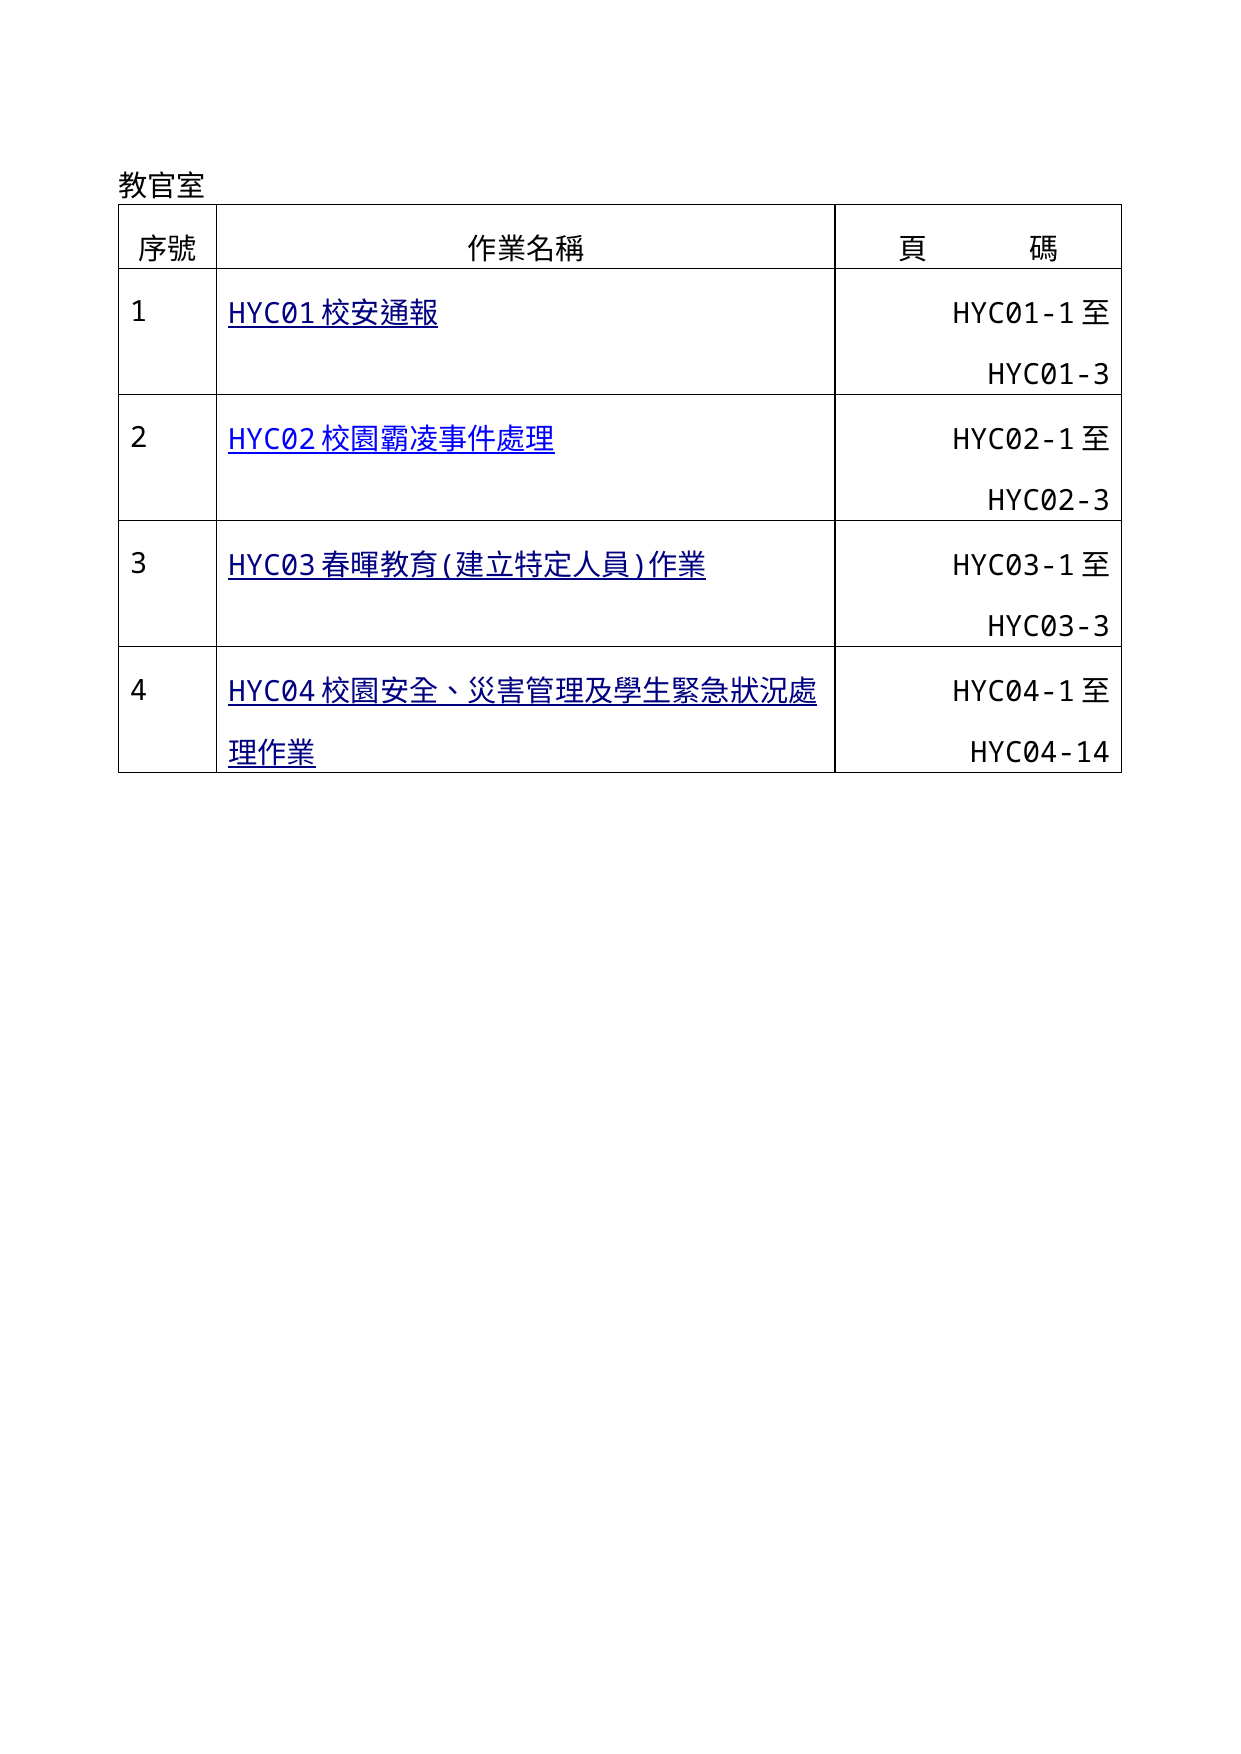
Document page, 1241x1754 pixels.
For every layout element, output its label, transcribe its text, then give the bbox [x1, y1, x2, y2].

table_cell 4 [119, 647, 216, 772]
text 教官室 [118, 142, 1122, 204]
table_cell HYC02-1至HYC02-3 [836, 395, 1121, 520]
table_header 頁 碼 [836, 205, 1121, 268]
table_cell HYC04-1至HYC04-14 [836, 647, 1121, 772]
table_cell HYC01-1至HYC01-3 [836, 269, 1121, 394]
table_cell HYC02校園霸凌事件處理 [217, 395, 834, 520]
table_cell 3 [119, 521, 216, 646]
table_cell 1 [119, 269, 216, 394]
table_cell HYC03春暉教育(建立特定人員)作業 [217, 521, 834, 646]
table_header 序號 [119, 205, 216, 268]
table_cell 2 [119, 395, 216, 520]
table_cell HYC03-1至HYC03-3 [836, 521, 1121, 646]
table_cell HYC01校安通報 [217, 269, 834, 394]
table_header 作業名稱 [217, 205, 834, 268]
table_cell HYC04校園安全、災害管理及學生緊急狀況處理作業 [217, 647, 834, 772]
